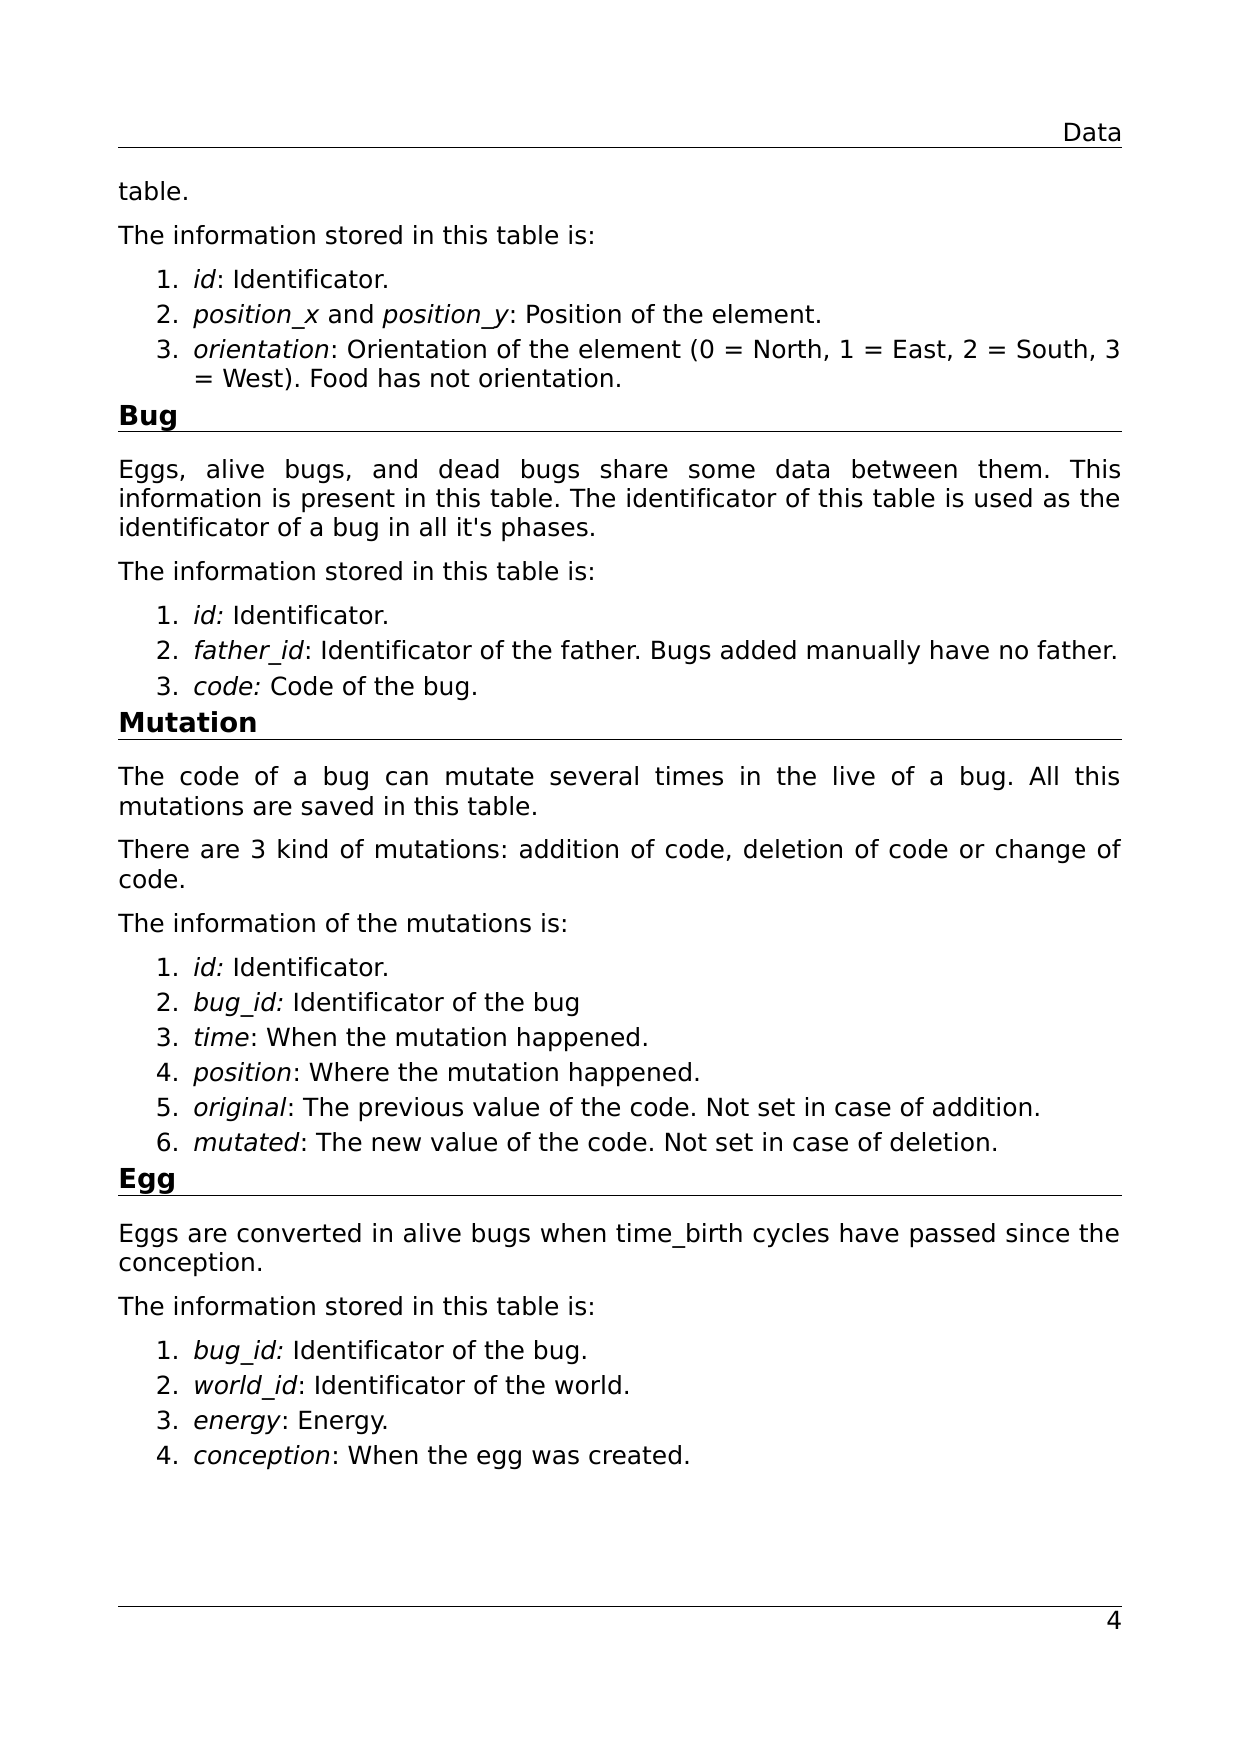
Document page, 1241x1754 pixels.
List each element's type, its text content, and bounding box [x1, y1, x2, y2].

list id: Identificator. [156, 953, 1122, 982]
text The information stored in this table is: [118, 1292, 1122, 1321]
list id: Identificator. [156, 265, 1122, 294]
list world_id: Identificator of the world. [156, 1371, 1122, 1400]
list time: When the mutation happened. [156, 1023, 1122, 1052]
list energy: Energy. [156, 1406, 1122, 1436]
list bug_id: Identificator of the bug [156, 988, 1122, 1017]
title Egg [118, 1163, 1122, 1195]
list conception: When the egg was created. [156, 1441, 1122, 1471]
text Eggs are converted in alive bugs when time_birth cycles have passed since the conception. [118, 1219, 1122, 1277]
list bug_id: Identificator of the bug. [156, 1336, 1122, 1365]
list orientation: Orientation of the element (0 = North, 1 = East, 2 = South, 3 = West). Food has not orientation. [156, 335, 1122, 393]
text The code of a bug can mutate several times in the live of a bug. All this mutations are saved in this table. [118, 762, 1122, 821]
title Bug [118, 399, 1122, 431]
text table. [118, 177, 1122, 206]
text Eggs, alive bugs, and dead bugs share some data between them. This information is present in this table. The identificator of this table is used as the identificator of a bug in all it's phases. [118, 455, 1122, 543]
text There are 3 kind of mutations: addition of code, deletion of code or change of code. [118, 836, 1122, 894]
text The information of the mutations is: [118, 909, 1122, 938]
list position: Where the mutation happened. [156, 1058, 1122, 1087]
list code: Code of the bug. [156, 672, 1122, 701]
list original: The previous value of the code. Not set in case of addition. [156, 1093, 1122, 1122]
text The information stored in this table is: [118, 221, 1122, 250]
list father_id: Identificator of the father. Bugs added manually have no father. [156, 637, 1122, 666]
text The information stored in this table is: [118, 557, 1122, 587]
list mutated: The new value of the code. Not set in case of deletion. [156, 1128, 1122, 1157]
list id: Identificator. [156, 601, 1122, 631]
list position_x and position_y: Position of the element. [156, 300, 1122, 329]
title Mutation [118, 707, 1122, 739]
